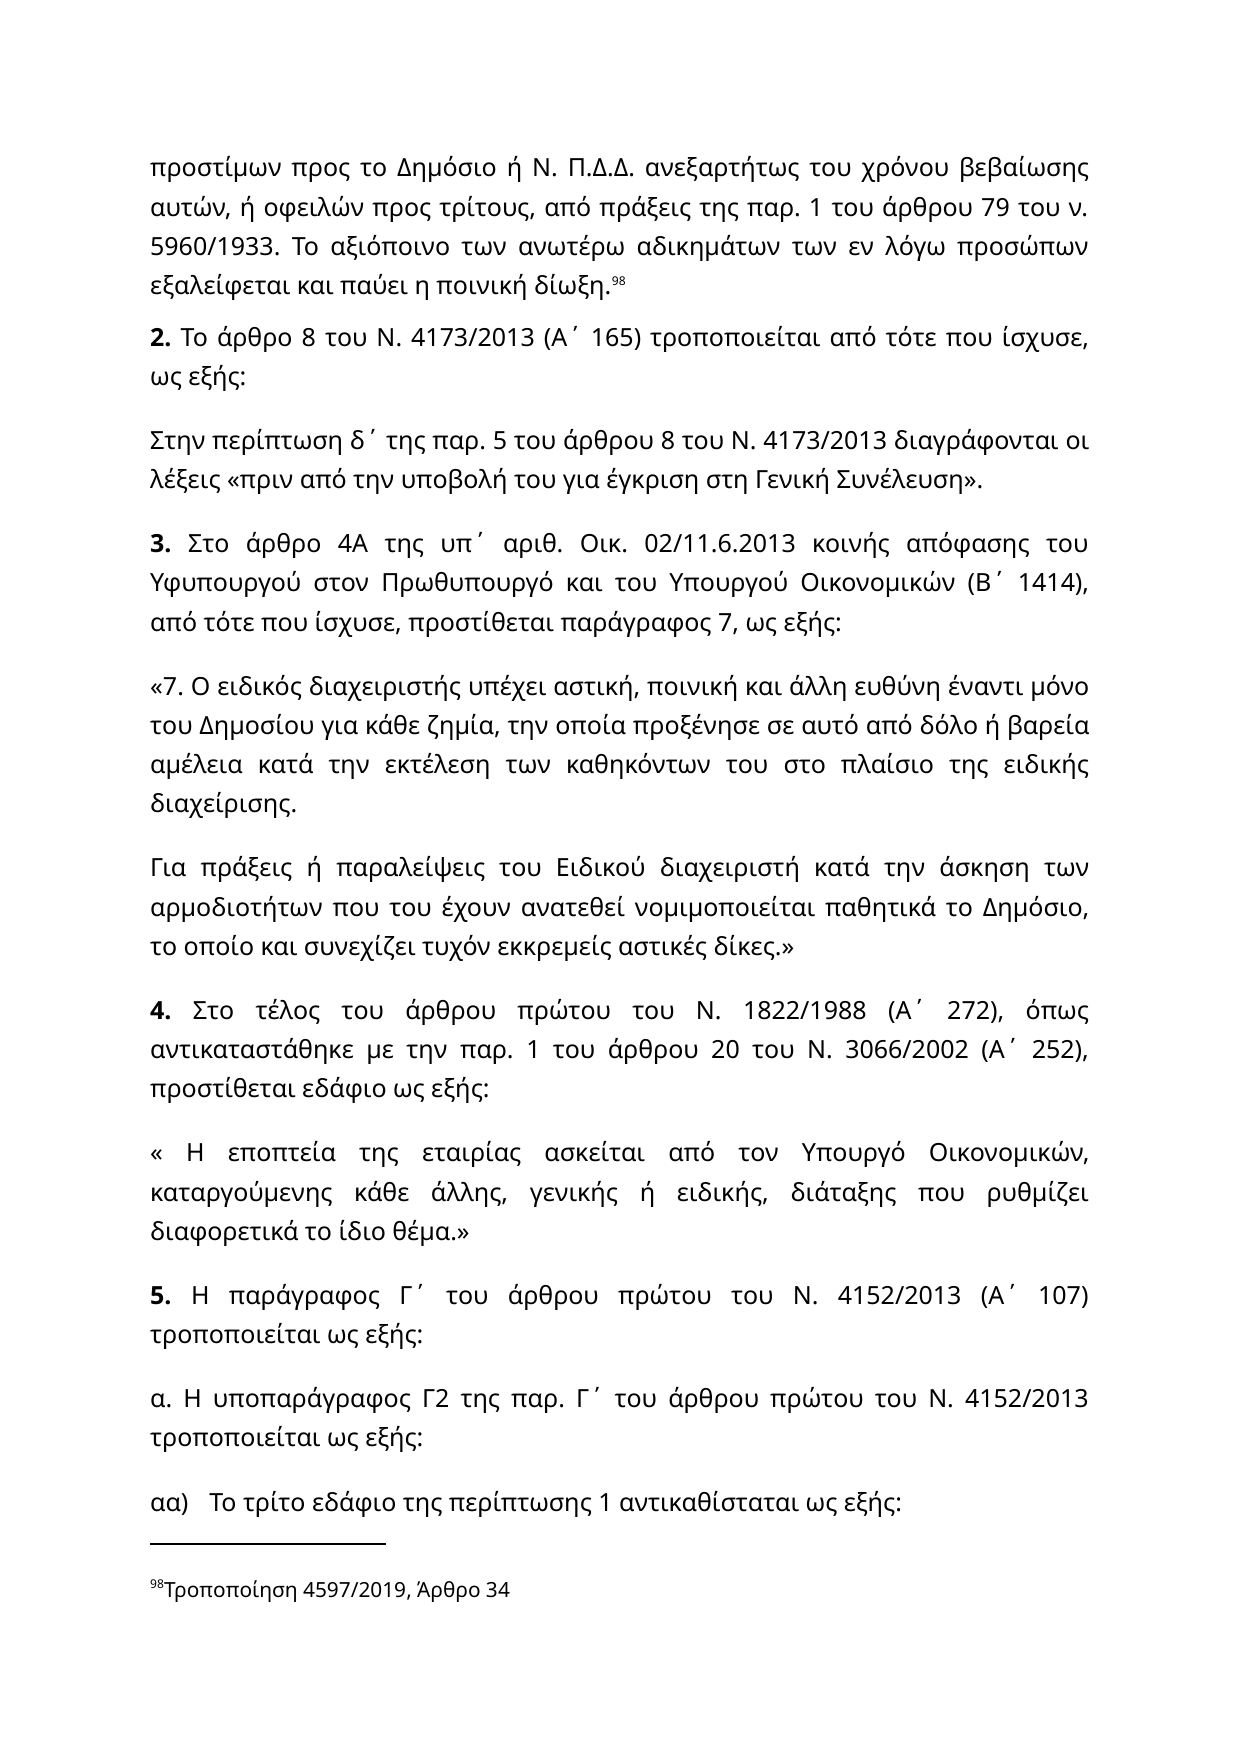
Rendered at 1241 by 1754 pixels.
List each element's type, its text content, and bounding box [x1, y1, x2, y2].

text Για πράξεις ή παραλείψεις του Ειδικού διαχειριστή κατά την άσκηση των αρμοδιοτήτων που του έχουν ανατεθεί νομιμοποιείται παθητικά το Δημόσιο, το οποίο και συνεχίζει τυχόν εκκρεμείς αστικές δίκες.» [150, 850, 1090, 962]
text «7. Ο ειδικός διαχειριστής υπέχει αστική, ποινική και άλλη ευθύνη έναντι μόνο του Δημοσίου για κάθε ζημία, την οποία προξένησε σε αυτό από δόλο ή βαρεία αμέλεια κατά την εκτέλεση των καθηκόντων του στο πλαίσιο της ειδικής διαχείρισης. [150, 668, 1090, 820]
text προστίμων προς το Δημόσιο ή Ν. Π.Δ.Δ. ανεξαρτήτως του χρόνου βεβαίωσης αυτών, ή οφειλών προς τρίτους, από πράξεις της παρ. 1 του άρθρου 79 του ν. 5960/1933. Το αξιόποινο των ανωτέρω αδικημάτων των εν λόγω προσώπων εξαλείφεται και παύει η ποινική δίωξη. [150, 150, 1090, 302]
text α. Η υποπαράγραφος Γ2 της παρ. Γ΄ του άρθρου πρώτου του Ν. 4152/2013 τροποποιείται ως εξής: [150, 1381, 1090, 1454]
text 2. Το άρθρο 8 του Ν. 4173/2013 (Α΄ 165) τροποποιείται από τότε που ίσχυσε, ως εξής: [150, 319, 1090, 392]
list αα) Το τρίτο εδάφιο της περίπτωσης 1 αντικαθίσταται ως εξής: [150, 1484, 1090, 1518]
text 3. Στο άρθρο 4Α της υπ΄ αριθ. Οικ. 02/11.6.2013 κοινής απόφασης του Υφυπουργού στον Πρωθυπουργό και του Υπουργού Οικονομικών (Β΄ 1414), από τότε που ίσχυσε, προστίθεται παράγραφος 7, ως εξής: [150, 526, 1090, 638]
text 5. Η παράγραφος Γ΄ του άρθρου πρώτου του Ν. 4152/2013 (Α΄ 107) τροποποιείται ως εξής: [150, 1277, 1090, 1351]
text 4. Στο τέλος του άρθρου πρώτου του Ν. 1822/1988 (Α΄ 272), όπως αντικαταστάθηκε με την παρ. 1 του άρθρου 20 του Ν. 3066/2002 (Α΄ 252), προστίθεται εδάφιο ως εξής: [150, 992, 1090, 1105]
text Τροποποίηση 4597/2019, Άρθρο 34 [150, 1576, 1090, 1604]
text « Η εποπτεία της εταιρίας ασκείται από τον Υπουργό Οικονομικών, καταργούμενης κάθε άλλης, γενικής ή ειδικής, διάταξης που ρυθμίζει διαφορετικά το ίδιο θέμα.» [150, 1135, 1090, 1247]
text Στην περίπτωση δ΄ της παρ. 5 του άρθρου 8 του Ν. 4173/2013 διαγράφονται οι λέξεις «πριν από την υποβολή του για έγκριση στη Γενική Συνέλευση». [150, 422, 1090, 496]
